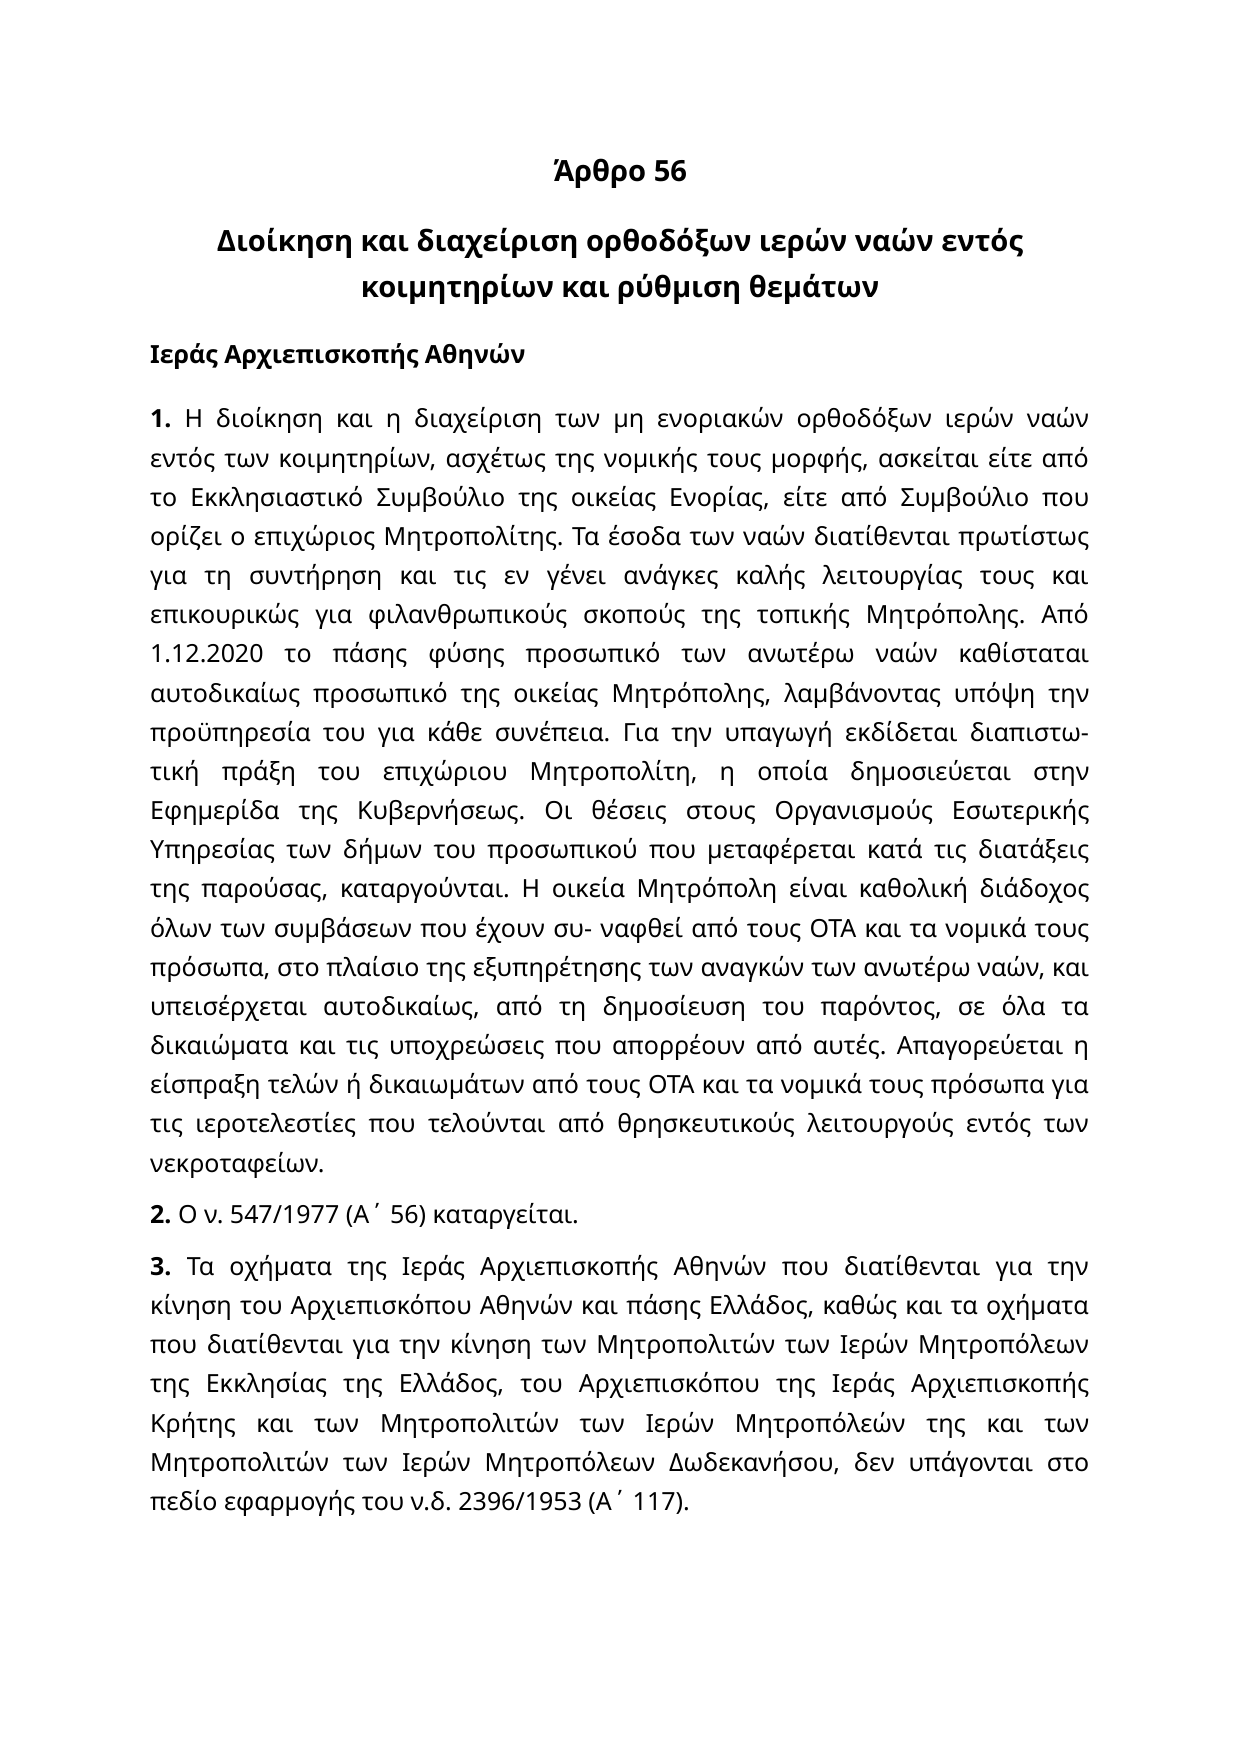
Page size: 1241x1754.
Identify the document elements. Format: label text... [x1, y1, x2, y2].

text 2. Ο ν. 547/1977 (Α΄ 56) καταργείται. [150, 1197, 1090, 1231]
subtitle Άρθρο 56 [150, 150, 1090, 190]
subtitle Διοίκηση και διαχείριση ορθοδόξων ιερών ναών εντός κοιμητηρίων και ρύθμιση θεμάτων [150, 221, 1090, 306]
text 1. Η διοίκηση και η διαχείριση των μη ενοριακών ορθοδόξων ιερών ναών εντός των κοιμητηρίων, ασχέτως της νομικής τους μορφής, ασκείται είτε από το Εκκλησιαστικό Συμβούλιο της οικείας Ενορίας, είτε από Συμβούλιο που ορίζει ο επιχώριος Μητροπολίτης. Τα έσοδα των ναών διατίθενται πρωτίστως για τη συντήρηση και τις εν γένει ανάγκες καλής λειτουργίας τους και επικουρικώς για φιλανθρωπικούς σκοπούς της τοπικής Μητρόπολης. Από 1.12.2020 το πάσης φύσης προσωπικό των ανωτέρω ναών καθίσταται αυτοδικαίως προσωπικό της οικείας Μητρόπολης, λαμβάνοντας υπόψη την προϋπηρεσία του για κάθε συνέπεια. Για την υπαγωγή εκδίδεται διαπιστω- τική πράξη του επιχώριου Μητροπολίτη, η οποία δημοσιεύεται στην Εφημερίδα της Κυβερνήσεως. Οι θέσεις στους Οργανισμούς Εσωτερικής Υπηρεσίας των δήμων του προσωπικού που μεταφέρεται κατά τις διατάξεις της παρούσας, καταργούνται. H οικεία Μητρόπολη είναι καθολική διάδοχος όλων των συμβάσεων που έχουν συ- ναφθεί από τους ΟΤΑ και τα νομικά τους πρόσωπα, στο πλαίσιο της εξυπηρέτησης των αναγκών των ανωτέρω ναών, και υπεισέρχεται αυτοδικαίως, από τη δημοσίευση του παρόντος, σε όλα τα δικαιώματα και τις υποχρεώσεις που απορρέουν από αυτές. Απαγορεύεται η είσπραξη τελών ή δικαιωμάτων από τους ΟΤΑ και τα νομικά τους πρόσωπα για τις ιεροτελεστίες που τελούνται από θρησκευτικούς λειτουργούς εντός των νεκροταφείων. [150, 401, 1090, 1179]
text 3. Τα οχήματα της Ιεράς Αρχιεπισκοπής Αθηνών που διατίθενται για την κίνηση του Αρχιεπισκόπου Αθηνών και πάσης Ελλάδος, καθώς και τα οχήματα που διατίθενται για την κίνηση των Μητροπολιτών των Ιερών Μητροπόλεων της Εκκλησίας της Ελλάδος, του Αρχιεπισκόπου της Ιεράς Αρχιεπισκοπής Κρήτης και των Μητροπολιτών των Ιερών Μητροπόλεών της και των Μητροπολιτών των Ιερών Μητροπόλεων Δωδεκανήσου, δεν υπάγονται στο πεδίο εφαρμογής του ν.δ. 2396/1953 (Α΄ 117). [150, 1248, 1090, 1518]
text Ιεράς Αρχιεπισκοπής Αθηνών [150, 337, 1090, 371]
